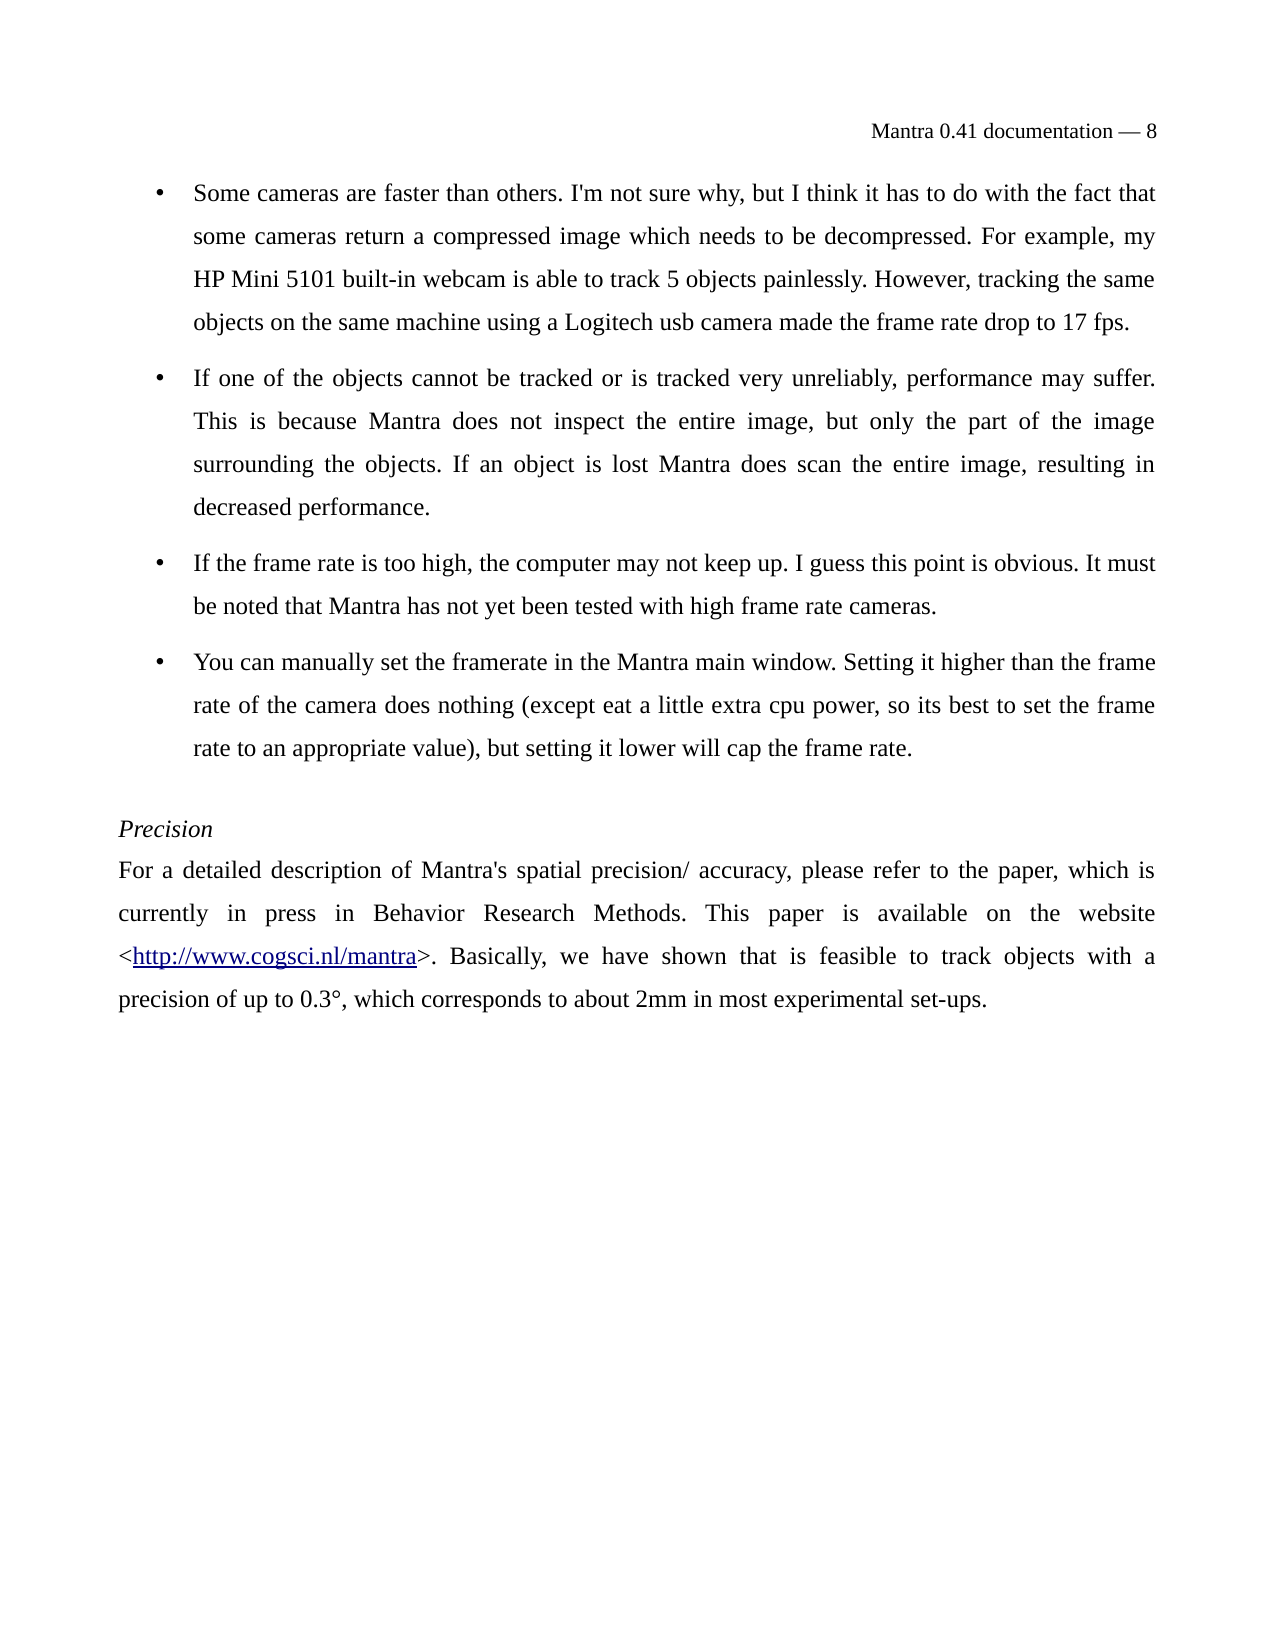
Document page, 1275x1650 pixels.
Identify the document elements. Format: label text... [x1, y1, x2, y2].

subtitle Precision [118, 814, 1157, 842]
list If the frame rate is too high, the computer may not keep up. I guess this point is obvious. It must be noted that Mantra has not yet been tested with high frame rate cameras. [156, 548, 1157, 620]
list If one of the objects cannot be tracked or is tracked very unreliably, performance may suffer. This is because Mantra does not inspect the entire image, but only the part of the image surrounding the objects. If an object is lost Mantra does scan the entire image, resulting in decreased performance. [156, 363, 1157, 521]
text For a detailed description of Mantra's spatial precision/ accuracy, please refer to the paper, which is currently in press in Behavior Research Methods. This paper is available on the website <http://www.cogsci.nl/mantra>. Basically, we have shown that is feasible to track objects with a precision of up to 0.3°, which corresponds to about 2mm in most experimental set-ups. [118, 855, 1157, 1013]
list You can manually set the framerate in the Mantra main window. Setting it higher than the frame rate of the camera does nothing (except eat a little extra cpu power, so its best to set the frame rate to an appropriate value), but setting it lower will cap the frame rate. [156, 647, 1157, 762]
list Some cameras are faster than others. I'm not sure why, but I think it has to do with the fact that some cameras return a compressed image which needs to be decompressed. For example, my HP Mini 5101 built-in webcam is able to track 5 objects painlessly. However, tracking the same objects on the same machine using a Logitech usb camera made the frame rate drop to 17 fps. [156, 178, 1157, 336]
